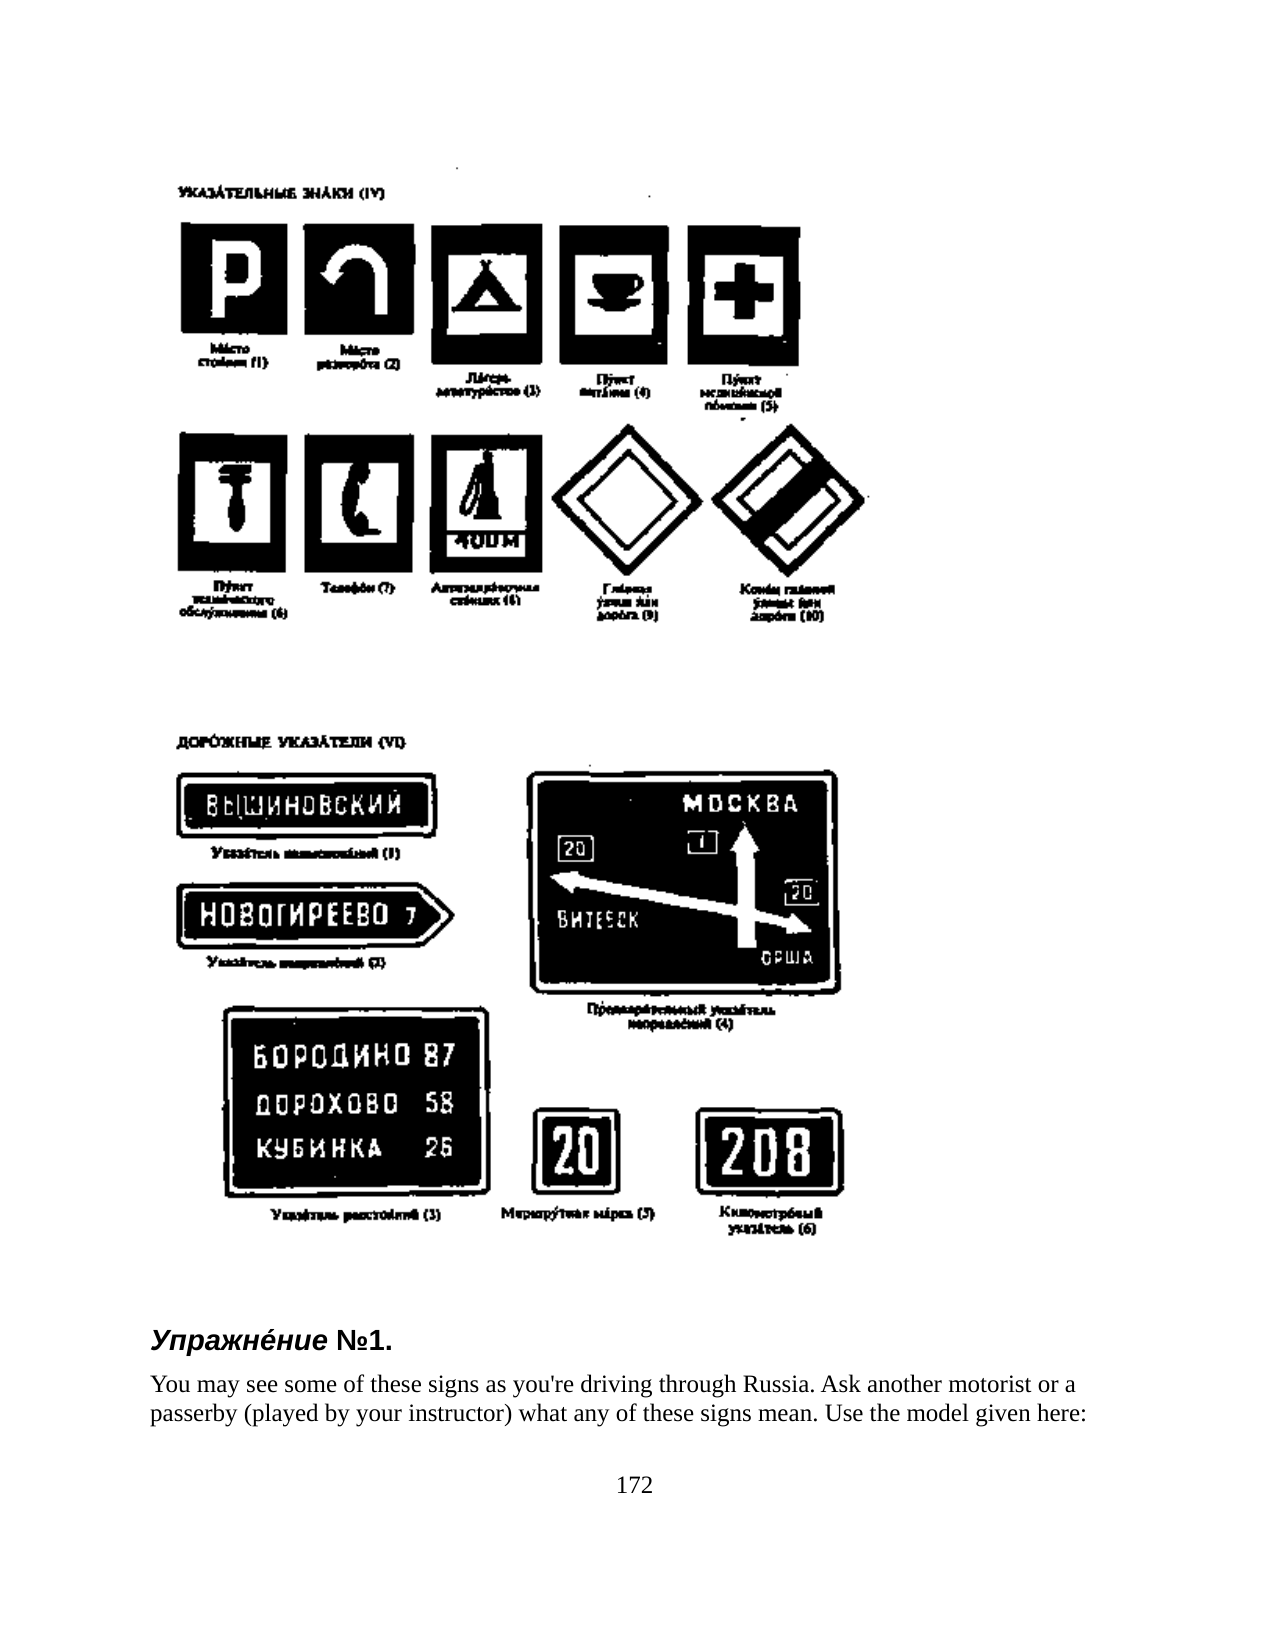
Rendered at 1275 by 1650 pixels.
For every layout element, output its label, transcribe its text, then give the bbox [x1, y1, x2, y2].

picture [150, 150, 896, 1289]
text You may see some of these signs as you're driving through Russia. Ask another motorist or a passerby (played by your instructor) what any of these signs mean. Use the model given here: [150, 1369, 1125, 1427]
subtitle Упражне́ние №1. [150, 1323, 1125, 1357]
